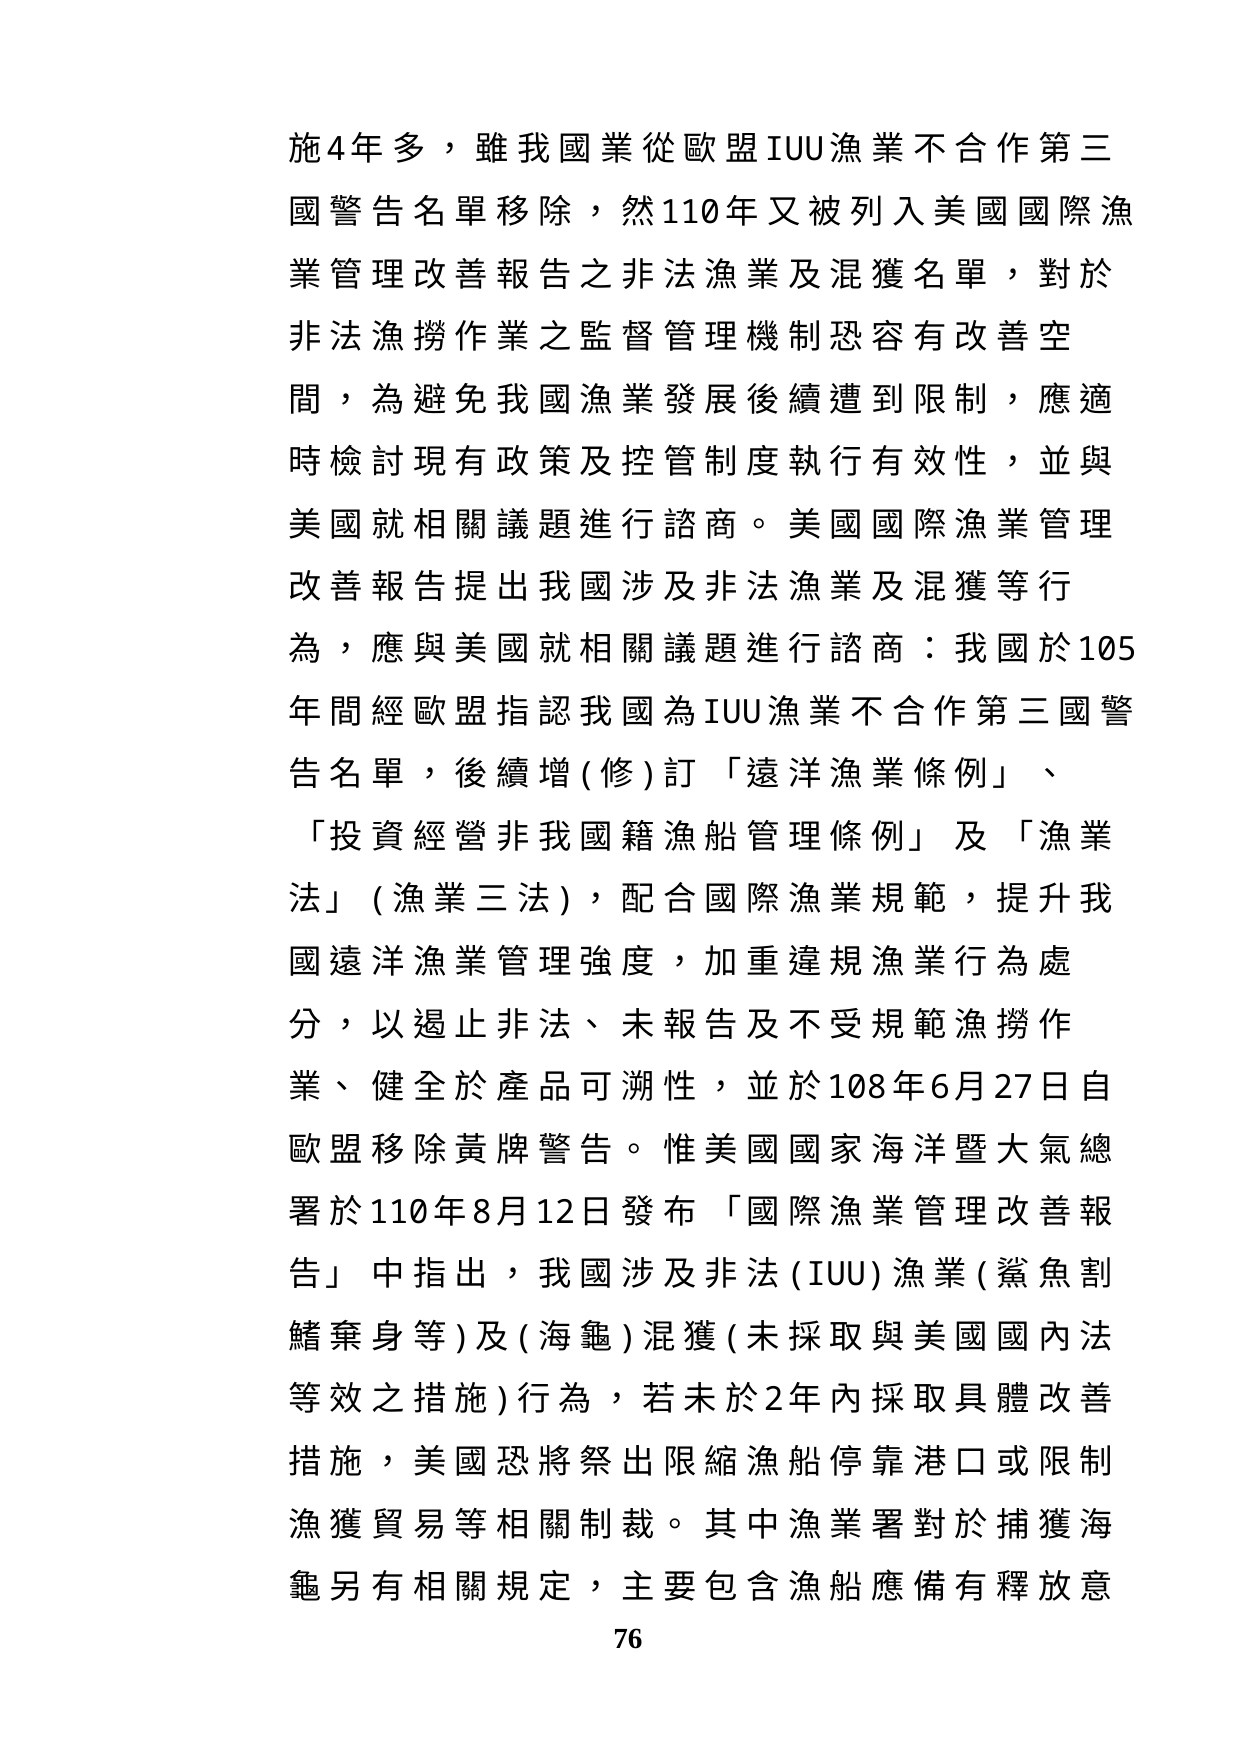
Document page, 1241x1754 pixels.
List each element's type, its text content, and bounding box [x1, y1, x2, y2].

text 施4年多，雖我國業從歐盟IUU漁業不合作第三國警告名單移除，然110年又被列入美國國際漁業管理改善報告之非法漁業及混獲名單，對於非法漁撈作業之監督管理機制恐容有改善空間，為避免我國漁業發展後續遭到限制，應適時檢討現有政策及控管制度執行有效性，並與美國就相關議題進行諮商。美國國際漁業管理改善報告提出我國涉及非法漁業及混獲等行為，應與美國就相關議題進行諮商：我國於105年間經歐盟指認我國為IUU漁業不合作第三國警告名單，後續增(修)訂「遠洋漁業條例」、「投資經營非我國籍漁船管理條例」及「漁業法」(漁業三法)，配合國際漁業規範，提升我國遠洋漁業管理強度，加重違規漁業行為處分，以遏止非法、未報告及不受規範漁撈作業、健全於產品可溯性，並於108年6月27日自歐盟移除黃牌警告。惟美國國家海洋暨大氣總署於110年8月12日發布「國際漁業管理改善報告」中指出，我國涉及非法(IUU)漁業(鯊魚割鰭棄身等)及(海龜)混獲(未採取與美國國內法等效之措施)行為，若未於2年內採取具體改善措施，美國恐將祭出限縮漁船停靠港口或限制漁獲貿易等相關制裁。其中漁業署對於捕獲海龜另有相關規定，主要包含漁船應備有釋放意 [224, 105, 1148, 1605]
